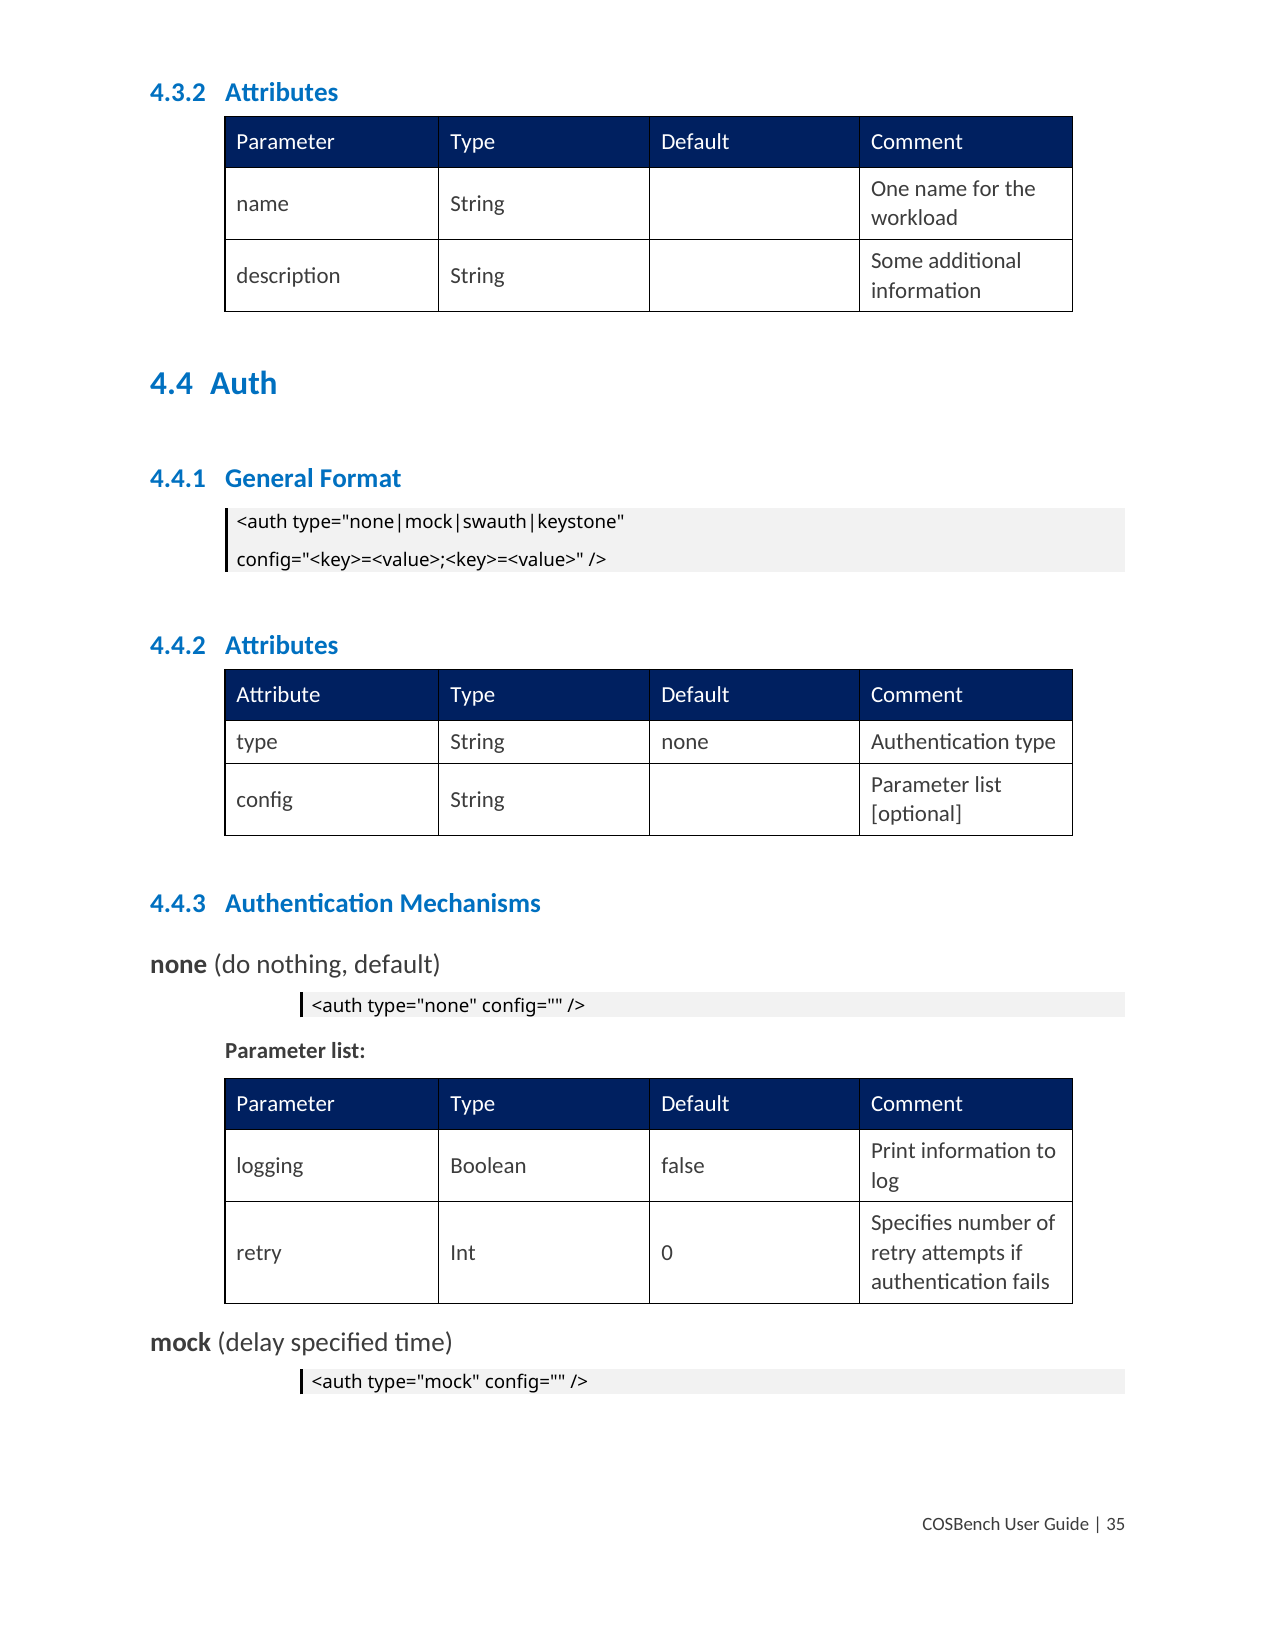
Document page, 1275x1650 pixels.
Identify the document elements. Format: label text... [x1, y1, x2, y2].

table_cell String [439, 721, 649, 763]
table_cell Some additional information [860, 240, 1072, 311]
table_cell Print information to log [860, 1130, 1072, 1201]
table_cell Boolean [439, 1130, 649, 1201]
subtitle Authentication Mechanisms [150, 886, 1125, 919]
table_cell Specifies number of retry attempts if authentication fails [860, 1202, 1072, 1303]
table_header Default [650, 117, 859, 167]
table_cell Int [439, 1202, 649, 1303]
table_cell none [650, 721, 859, 763]
table_cell 0 [650, 1202, 859, 1303]
table_cell description [226, 240, 438, 311]
subtitle none (do nothing, default) [150, 948, 1125, 981]
table_cell String [439, 168, 649, 239]
table_cell false [650, 1130, 859, 1201]
table_cell logging [226, 1130, 438, 1201]
table_cell Authentication type [860, 721, 1072, 763]
table_cell type [226, 721, 438, 763]
table_header Default [650, 1079, 859, 1129]
table_header Type [439, 1079, 649, 1129]
table_header Parameter [226, 117, 438, 167]
subtitle General Format [150, 461, 1125, 494]
table_header Comment [860, 670, 1072, 720]
table_cell String [439, 240, 649, 311]
table_cell One name for the workload [860, 168, 1072, 239]
table_header Attribute [226, 670, 438, 720]
table_cell String [439, 764, 649, 835]
table_cell Parameter list [optional] [860, 764, 1072, 835]
text <auth type="mock" config="" /> [303, 1369, 1125, 1394]
table_header Comment [860, 1079, 1072, 1129]
text <auth type="none" config="" /> [303, 992, 1125, 1017]
table_cell config [226, 764, 438, 835]
subtitle Attributes [150, 628, 1125, 661]
table_header Parameter [226, 1079, 438, 1129]
table_cell retry [226, 1202, 438, 1303]
table_cell [650, 764, 859, 835]
table_header Comment [860, 117, 1072, 167]
table_header Default [650, 670, 859, 720]
subtitle Auth [150, 362, 1125, 403]
text <auth type="none|mock|swauth|keystone" [228, 508, 1125, 534]
table_cell [650, 240, 859, 311]
text config="<key>=<value>;<key>=<value>" /> [228, 546, 1125, 572]
subtitle mock (delay specified time) [150, 1325, 1125, 1358]
table_header Type [439, 670, 649, 720]
text Parameter list: [225, 1036, 1125, 1064]
table_header Type [439, 117, 649, 167]
table_cell [650, 168, 859, 239]
table_cell name [226, 168, 438, 239]
subtitle Attributes [150, 75, 1125, 108]
